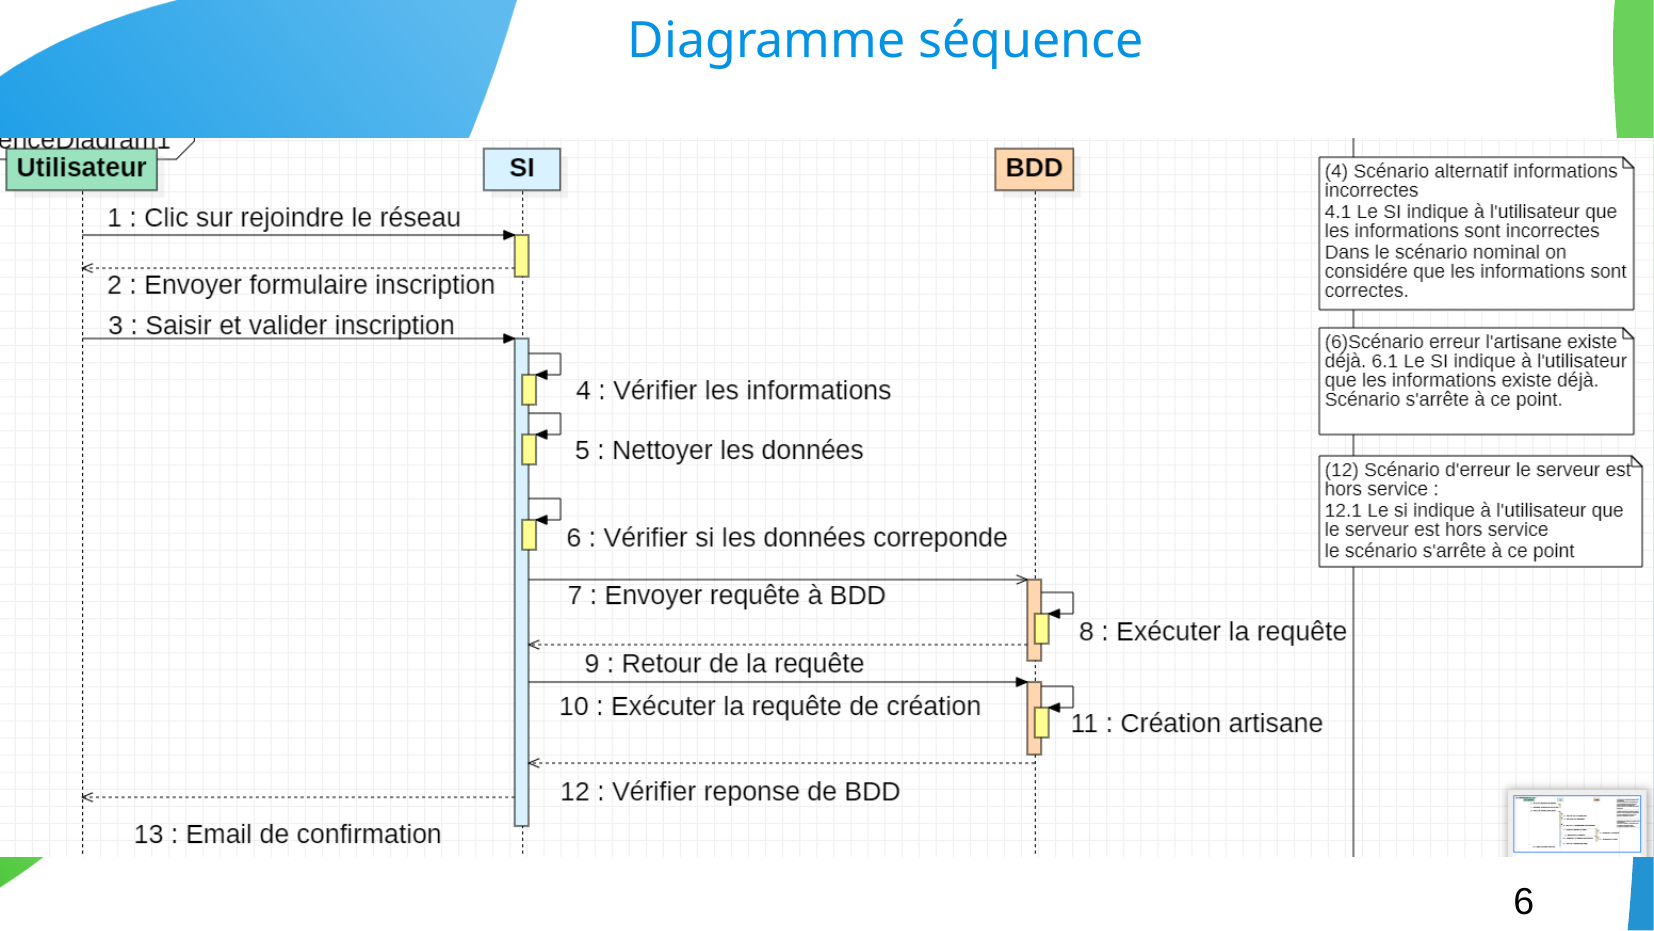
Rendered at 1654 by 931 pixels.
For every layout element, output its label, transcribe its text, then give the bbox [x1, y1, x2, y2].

picture [0, 0, 1654, 891]
text_box Diagramme séquence [59, 0, 1654, 75]
text_box 9 [1498, 873, 1654, 931]
